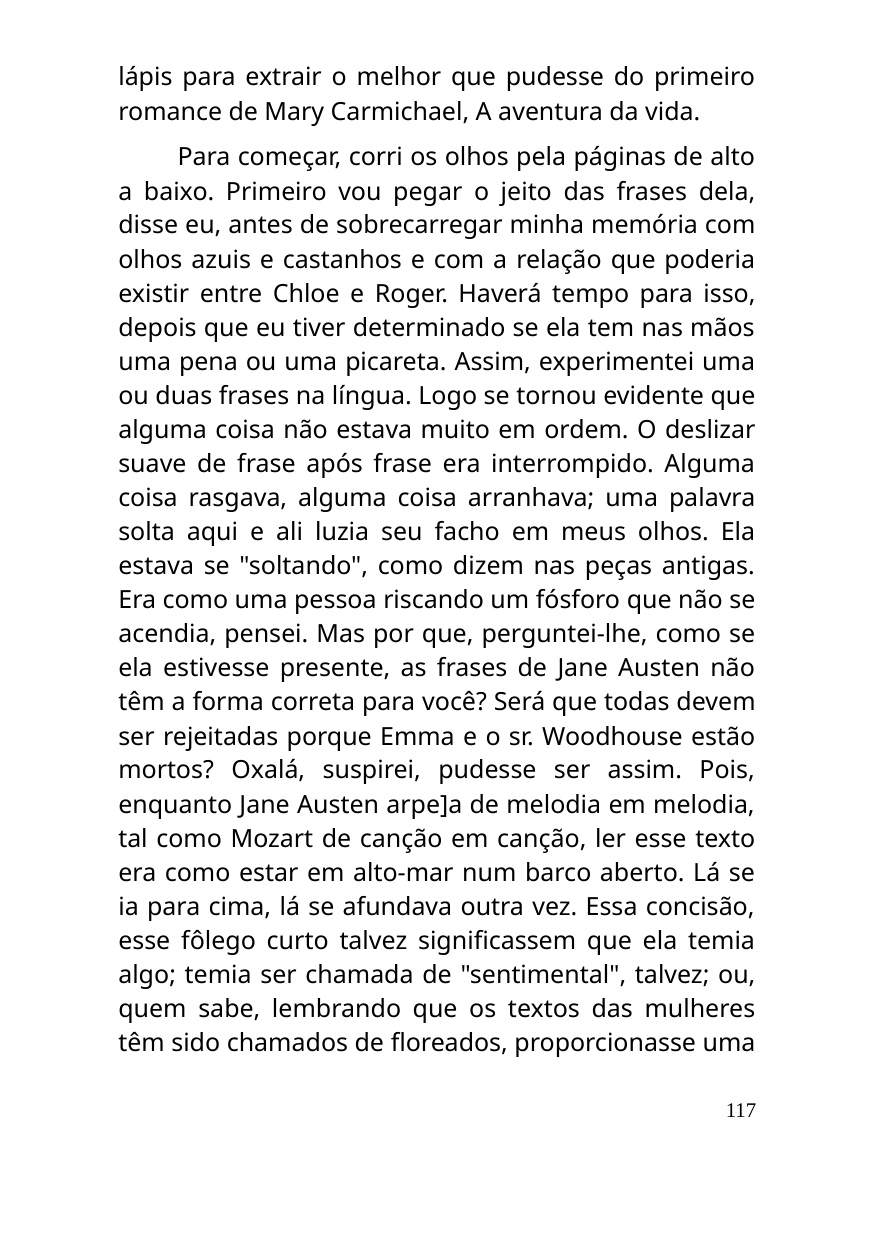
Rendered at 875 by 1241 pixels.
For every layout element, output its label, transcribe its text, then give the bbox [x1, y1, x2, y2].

text Para começar, corri os olhos pela páginas de alto a baixo. Primeiro vou pegar o jeito das frases dela, disse eu, antes de sobrecarregar minha memória com olhos azuis e castanhos e com a relação que poderia existir entre Chloe e Roger. Haverá tempo para isso, depois que eu tiver determinado se ela tem nas mãos uma pena ou uma picareta. Assim, experimentei uma ou duas frases na língua. Logo se tornou evidente que alguma coisa não estava muito em ordem. O deslizar suave de frase após frase era interrompido. Alguma coisa rasgava, alguma coisa arranhava; uma palavra solta aqui e ali luzia seu facho em meus olhos. Ela estava se "soltando", como dizem nas peças antigas. Era como uma pessoa riscando um fósforo que não se acendia, pensei. Mas por que, perguntei-lhe, como se ela estivesse presente, as frases de Jane Austen não têm a forma correta para você? Será que todas devem ser rejeitadas porque Emma e o sr. Woodhouse estão mortos? Oxalá, suspirei, pudesse ser assim. Pois, enquanto Jane Austen arpe]a de melodia em melodia, tal como Mozart de canção em canção, ler esse texto era como estar em alto-mar num barco aberto. Lá se ia para cima, lá se afundava outra vez. Essa concisão, esse fôlego curto talvez significassem que ela temia algo; temia ser chamada de "sentimental", talvez; ou, quem sabe, lembrando que os textos das mulheres têm sido chamados de floreados, proporcionasse uma [118, 139, 756, 1059]
text lápis para extrair o melhor que pudesse do primeiro romance de Mary Carmichael, A aventura da vida. [118, 59, 756, 127]
